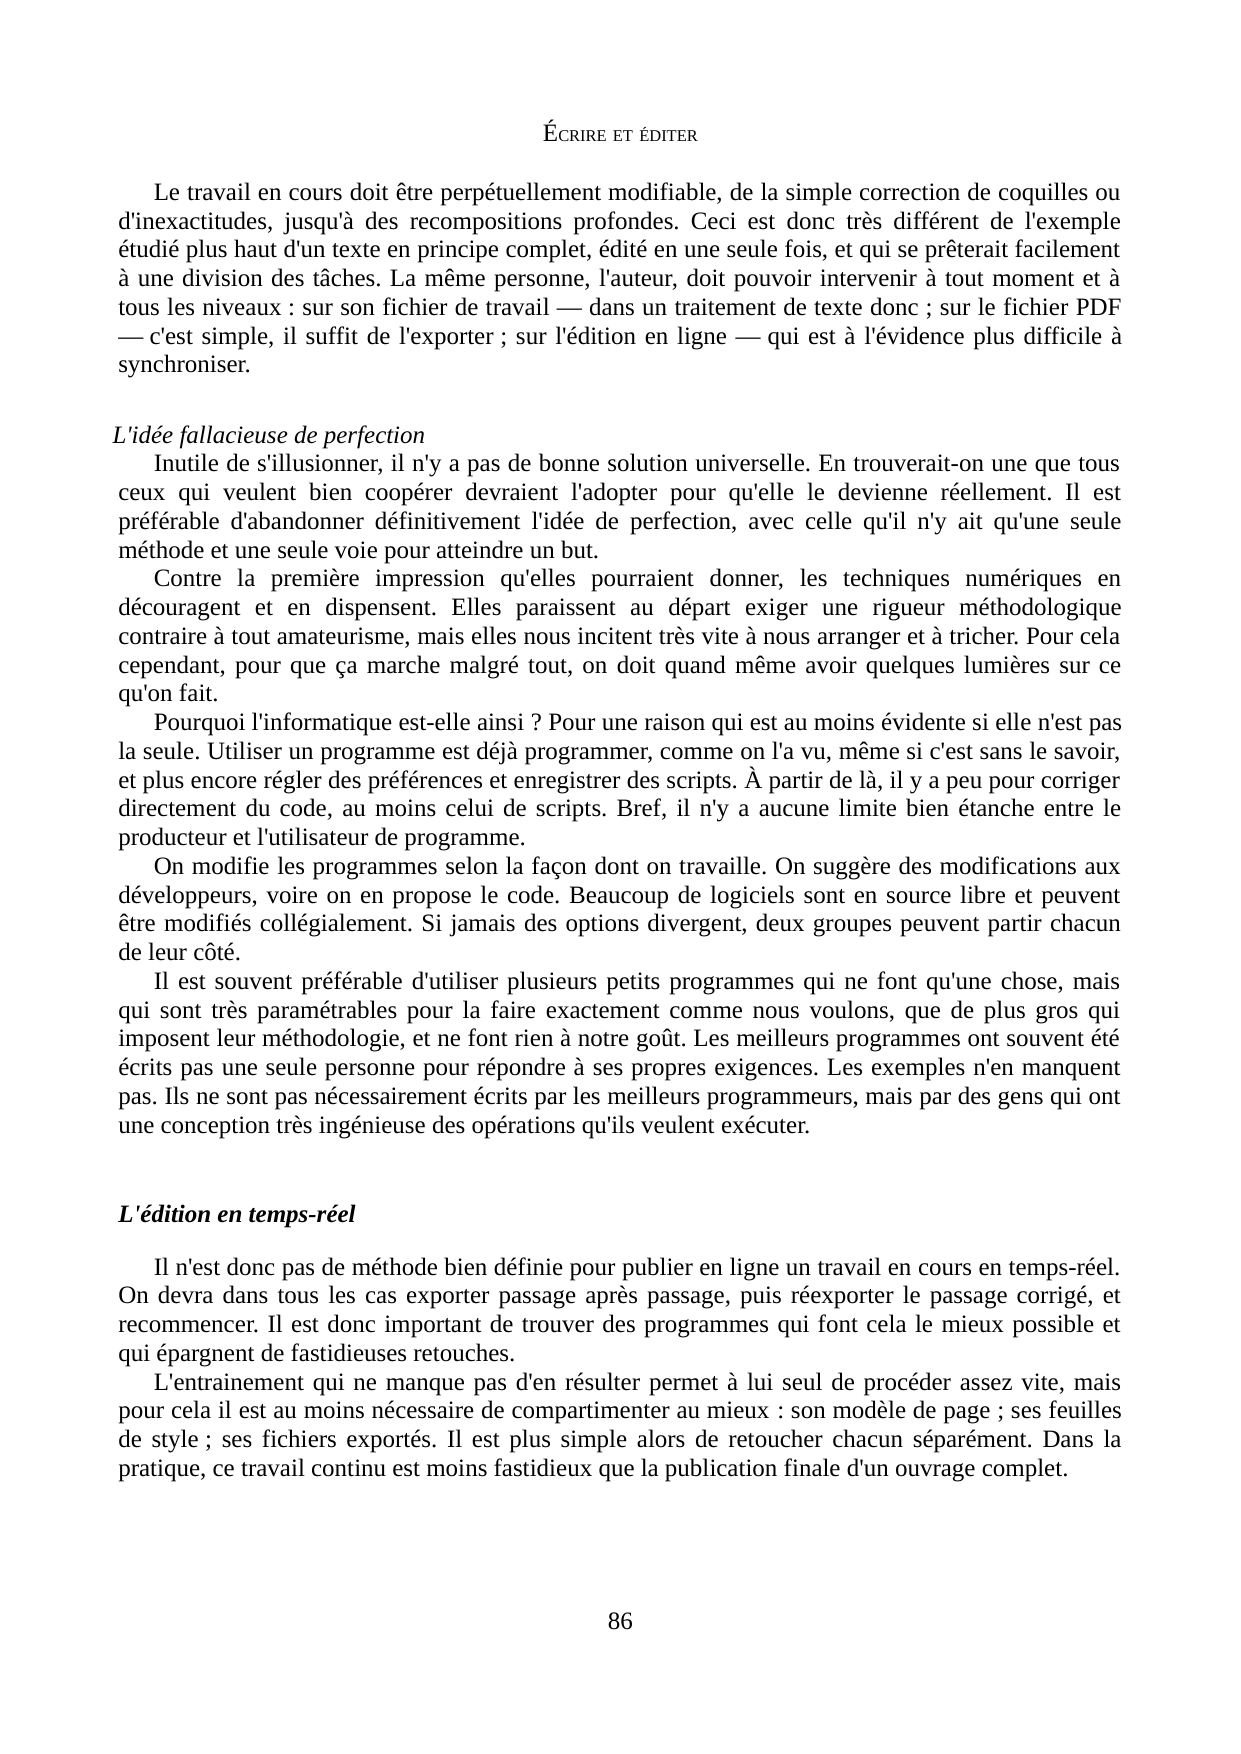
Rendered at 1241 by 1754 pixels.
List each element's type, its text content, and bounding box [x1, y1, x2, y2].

text Le travail en cours doit être perpétuellement modifiable, de la simple correction de coquilles ou d'inexactitudes, jusqu'à des recompositions profondes. Ceci est donc très différent de l'exemple étudié plus haut d'un texte en principe complet, édité en une seule fois, et qui se prêterait facilement à une division des tâches. La même personne, l'auteur, doit pouvoir intervenir à tout moment et à tous les niveaux : sur son fichier de travail — dans un traitement de texte donc ; sur le fichier PDF — c'est simple, il suffit de l'exporter ; sur l'édition en ligne — qui est à l'évidence plus difficile à synchroniser. [118, 177, 1122, 378]
subtitle L'édition en temps-réel [118, 1199, 1122, 1227]
text Il est souvent préférable d'utiliser plusieurs petits programmes qui ne font qu'une chose, mais qui sont très paramétrables pour la faire exactement comme nous voulons, que de plus gros qui imposent leur méthodologie, et ne font rien à notre goût. Les meilleurs programmes ont souvent été écrits pas une seule personne pour répondre à ses propres exigences. Les exemples n'en manquent pas. Ils ne sont pas nécessairement écrits par les meilleurs programmeurs, mais par des gens qui ont une conception très ingénieuse des opérations qu'ils veulent exécuter. [118, 966, 1122, 1138]
subtitle L'idée fallacieuse de perfection [112, 420, 1122, 448]
text Pourquoi l'informatique est-elle ainsi ? Pour une raison qui est au moins évidente si elle n'est pas la seule. Utiliser un programme est déjà programmer, comme on l'a vu, même si c'est sans le savoir, et plus encore régler des préférences et enregistrer des scripts. À partir de là, il y a peu pour corriger directement du code, au moins celui de scripts. Bref, il n'y a aucune limite bien étanche entre le producteur et l'utilisateur de programme. [118, 707, 1122, 851]
text On modifie les programmes selon la façon dont on travaille. On suggère des modifications aux développeurs, voire on en propose le code. Beaucoup de logiciels sont en source libre et peuvent être modifiés collégialement. Si jamais des options divergent, deux groupes peuvent partir chacun de leur côté. [118, 851, 1122, 966]
text Il n'est donc pas de méthode bien définie pour publier en ligne un travail en cours en temps-réel. On devra dans tous les cas exporter passage après passage, puis réexporter le passage corrigé, et recommencer. Il est donc important de trouver des programmes qui font cela le mieux possible et qui épargnent de fastidieuses retouches. [118, 1252, 1122, 1367]
text Contre la première impression qu'elles pourraient donner, les techniques numériques en découragent et en dispensent. Elles paraissent au départ exiger une rigueur méthodologique contraire à tout amateurisme, mais elles nous incitent très vite à nous arranger et à tricher. Pour cela cependant, pour que ça marche malgré tout, on doit quand même avoir quelques lumières sur ce qu'on fait. [118, 563, 1122, 707]
text Inutile de s'illusionner, il n'y a pas de bonne solution universelle. En trouverait-on une que tous ceux qui veulent bien coopérer devraient l'adopter pour qu'elle le devienne réellement. Il est préférable d'abandonner définitivement l'idée de perfection, avec celle qu'il n'y ait qu'une seule méthode et une seule voie pour atteindre un but. [118, 448, 1122, 563]
text L'entrainement qui ne manque pas d'en résulter permet à lui seul de procéder assez vite, mais pour cela il est au moins nécessaire de compartimenter au mieux : son modèle de page ; ses feuilles de style ; ses fichiers exportés. Il est plus simple alors de retoucher chacun séparément. Dans la pratique, ce travail continu est moins fastidieux que la publication finale d'un ouvrage complet. [118, 1367, 1122, 1482]
